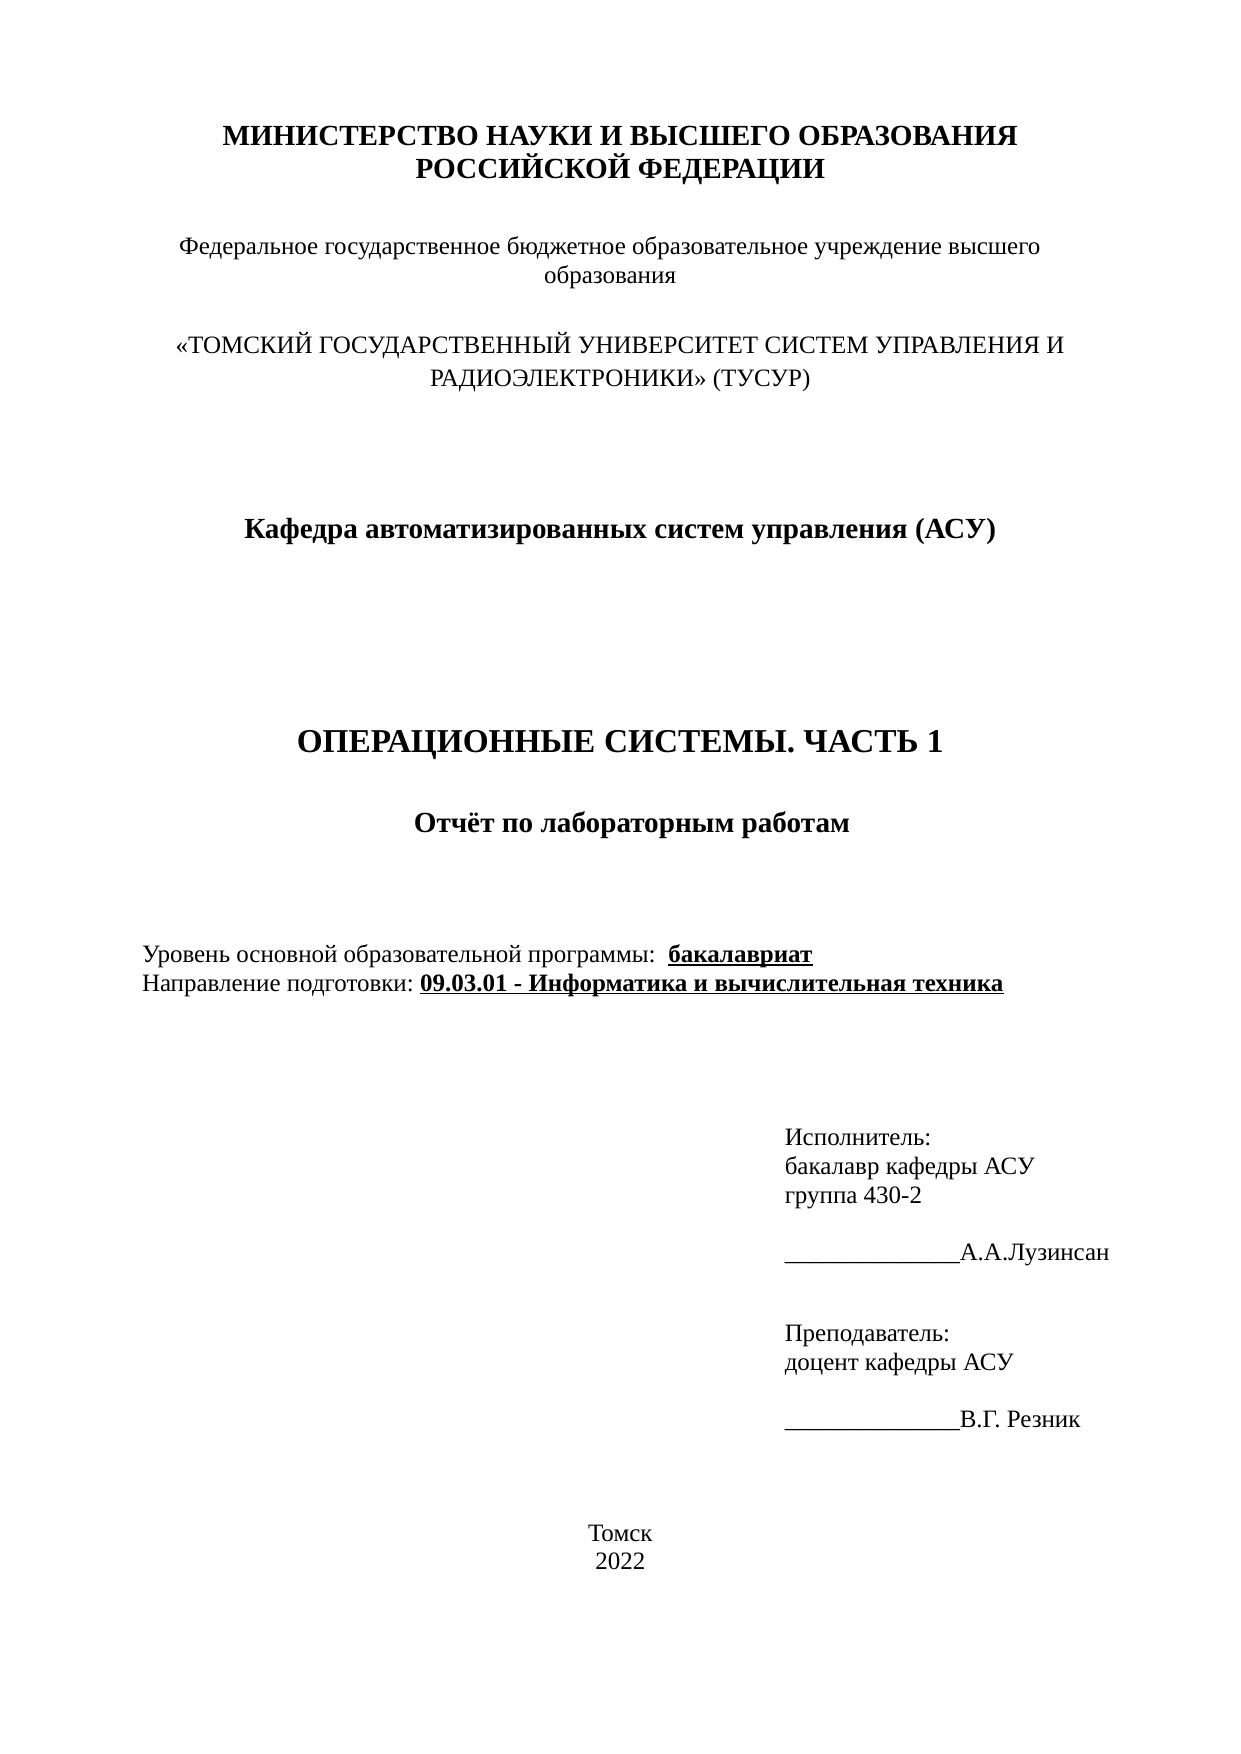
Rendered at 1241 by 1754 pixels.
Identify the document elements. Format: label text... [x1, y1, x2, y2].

text Уровень основной образовательной программы: бакалавриат [142, 939, 1098, 968]
table_header [142, 1117, 779, 1272]
subtitle ОПЕРАЦИОННЫЕ СИСТЕМЫ. ЧАСТЬ 1 [142, 721, 1098, 759]
table_cell [142, 1312, 779, 1438]
text 2022 [142, 1546, 1098, 1575]
text Кафедра автоматизированных систем управления (АСУ) [142, 511, 1098, 545]
table_header Исполнитель: бакалавр кафедры АСУ группа 430-2 ______________А.А.Лузинсан [779, 1117, 1145, 1272]
text Направление подготовки: 09.03.01 - Информатика и вычислительная техника [142, 968, 1098, 997]
text Федеральное государственное бюджетное образовательное учреждение высшего образования [142, 231, 1078, 289]
text Отчёт по лабораторным работам [165, 805, 1098, 839]
text Томск [142, 1518, 1098, 1546]
table_cell Преподаватель: доцент кафедры АСУ ______________В.Г. Резник [779, 1312, 1145, 1438]
text МИНИСТЕРСТВО НАУКИ И ВЫСШЕГО ОБРАЗОВАНИЯ РОССИЙСКОЙ ФЕДЕРАЦИИ [142, 118, 1098, 185]
text «ТОМСКИЙ ГОСУДАРСТВЕННЫЙ УНИВЕРСИТЕТ СИСТЕМ УПРАВЛЕНИЯ И РАДИОЭЛЕКТРОНИКИ» (ТУСУР) [142, 330, 1098, 392]
table_cell [779, 1272, 1145, 1312]
table_cell [142, 1272, 779, 1312]
